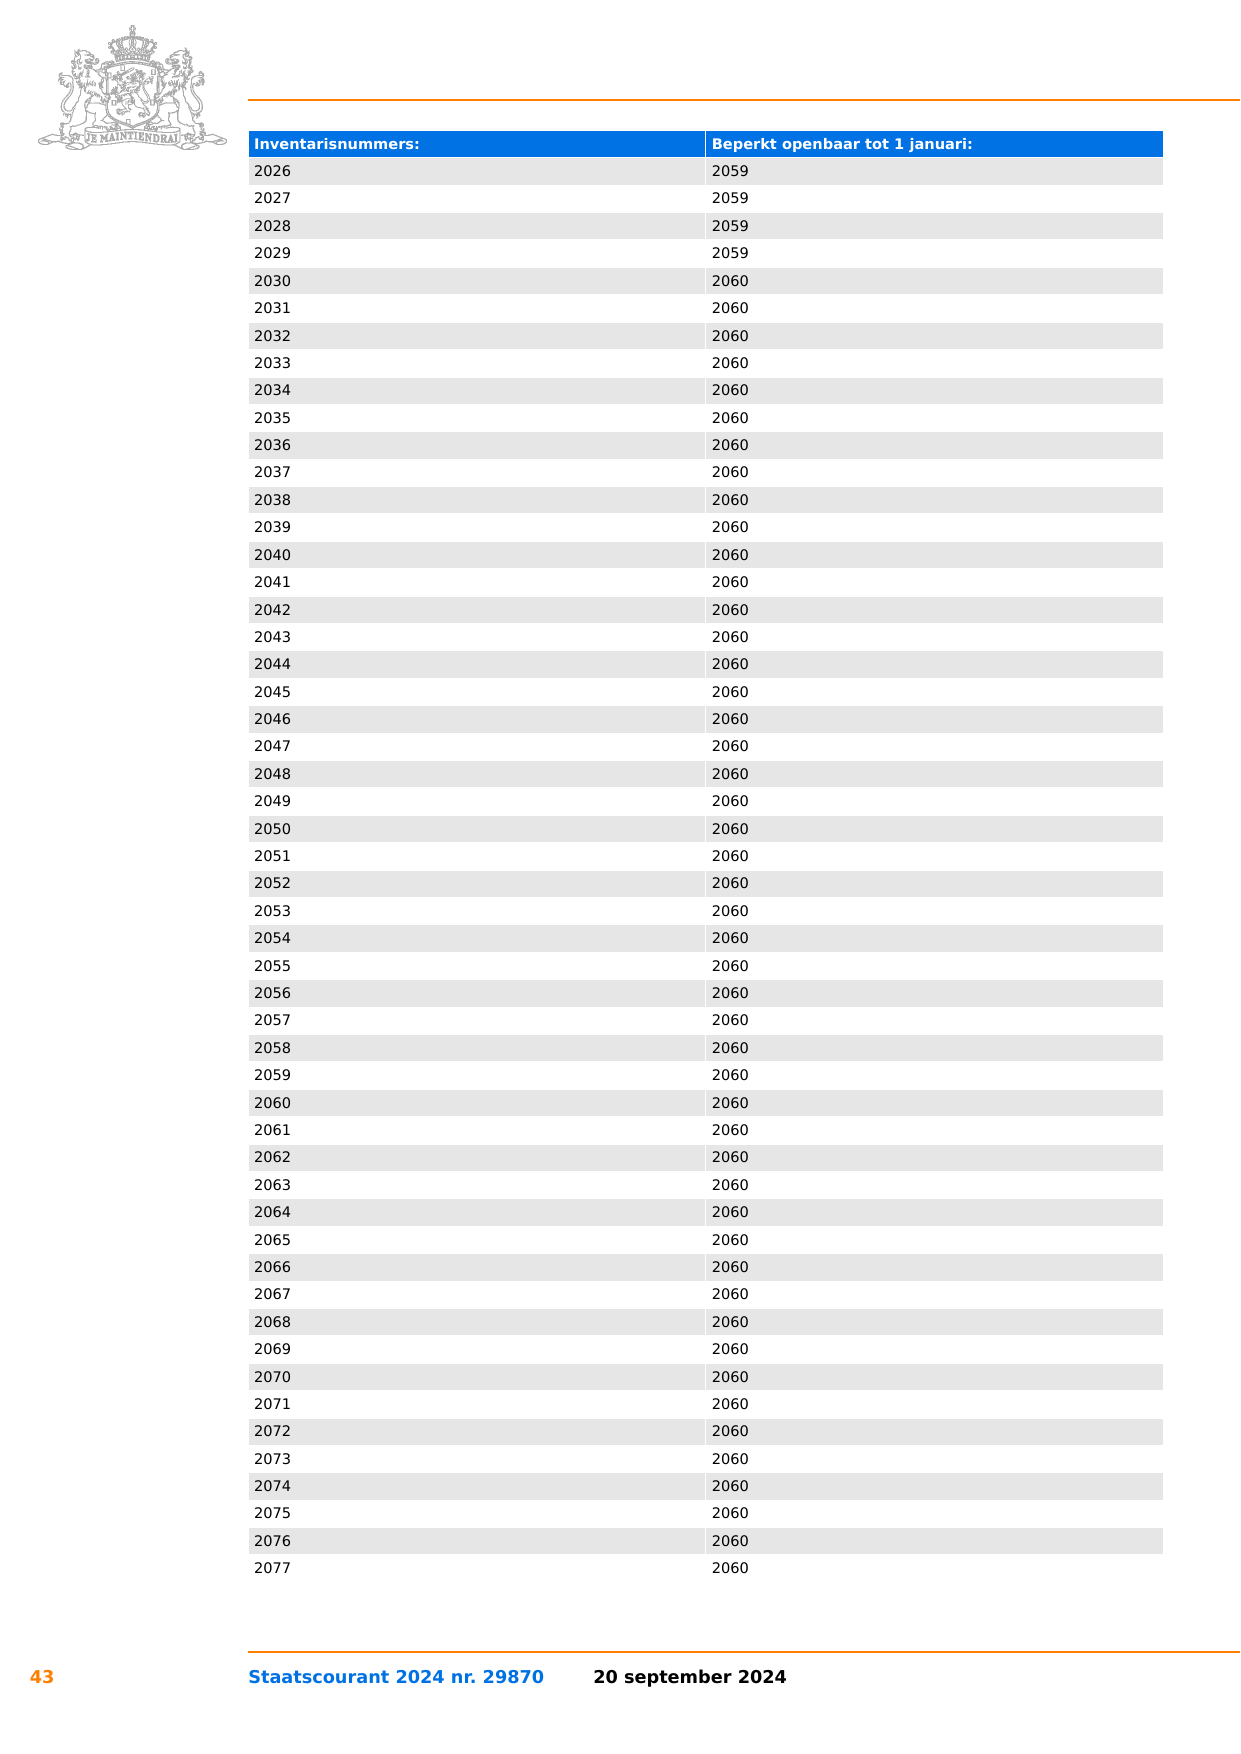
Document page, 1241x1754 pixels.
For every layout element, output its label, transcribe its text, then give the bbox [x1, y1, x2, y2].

table_cell 2070 [249, 1364, 705, 1390]
table_header Beperkt openbaar tot 1 januari: [706, 131, 1163, 157]
table_cell 2059 [706, 241, 1163, 267]
table_cell 2074 [249, 1473, 705, 1500]
table_cell 2060 [706, 1501, 1163, 1527]
table_cell 2060 [706, 569, 1163, 596]
table_cell 2044 [249, 651, 705, 678]
table_cell 2060 [706, 843, 1163, 869]
table_cell 2026 [249, 158, 705, 185]
table_cell 2040 [249, 542, 705, 568]
table_cell 2060 [706, 1090, 1163, 1116]
table_cell 2060 [706, 1391, 1163, 1417]
table_cell 2060 [706, 1227, 1163, 1253]
table_cell 2061 [249, 1117, 705, 1143]
table_cell 2073 [249, 1446, 705, 1472]
table_cell 2037 [249, 460, 705, 486]
table_cell 2060 [706, 1172, 1163, 1198]
table_cell 2060 [706, 1282, 1163, 1308]
table_cell 2060 [706, 1336, 1163, 1363]
table_cell 2057 [249, 1008, 705, 1034]
table_cell 2068 [249, 1309, 705, 1335]
table_cell 2059 [706, 213, 1163, 239]
table_cell 2076 [249, 1528, 705, 1554]
table_cell 2032 [249, 323, 705, 349]
table_cell 2060 [706, 1446, 1163, 1472]
table_cell 2063 [249, 1172, 705, 1198]
table_cell 2060 [706, 734, 1163, 760]
table_cell 2048 [249, 761, 705, 787]
table_cell 2028 [249, 213, 705, 239]
table_cell 2031 [249, 295, 705, 322]
table_cell 2060 [706, 1419, 1163, 1445]
table_cell 2060 [249, 1090, 705, 1116]
table_cell 2050 [249, 816, 705, 842]
table_cell 2060 [706, 295, 1163, 322]
table_cell 2039 [249, 515, 705, 541]
table_cell 2046 [249, 706, 705, 733]
table_cell 2060 [706, 378, 1163, 404]
table_cell 2060 [706, 1145, 1163, 1171]
table_cell 2042 [249, 597, 705, 623]
table_cell 2059 [706, 186, 1163, 212]
table_cell 2071 [249, 1391, 705, 1417]
table_cell 2060 [706, 1254, 1163, 1281]
table_cell 2060 [706, 761, 1163, 787]
table_cell 2067 [249, 1282, 705, 1308]
table_cell 2060 [706, 542, 1163, 568]
table_cell 2060 [706, 706, 1163, 733]
table_cell 2054 [249, 925, 705, 952]
table_cell 2060 [706, 1035, 1163, 1061]
table_cell 2064 [249, 1199, 705, 1226]
table_cell 2060 [706, 597, 1163, 623]
table_cell 2072 [249, 1419, 705, 1445]
table_cell 2060 [706, 432, 1163, 459]
table_cell 2060 [706, 350, 1163, 376]
table_cell 2051 [249, 843, 705, 869]
table_cell 2060 [706, 1008, 1163, 1034]
table_cell 2053 [249, 898, 705, 924]
table_cell 2060 [706, 1309, 1163, 1335]
table_cell 2060 [706, 789, 1163, 815]
table_cell 2060 [706, 651, 1163, 678]
table_cell 2038 [249, 487, 705, 513]
table_cell 2056 [249, 980, 705, 1007]
table_cell 2045 [249, 679, 705, 705]
table_cell 2059 [249, 1063, 705, 1089]
table_cell 2065 [249, 1227, 705, 1253]
table_header Inventarisnummers: [249, 131, 705, 157]
table_cell 2060 [706, 1556, 1163, 1582]
table_cell 2027 [249, 186, 705, 212]
table_cell 2043 [249, 624, 705, 650]
table_cell 2060 [706, 953, 1163, 979]
table_cell 2060 [706, 871, 1163, 897]
table_cell 2060 [706, 1063, 1163, 1089]
table_cell 2041 [249, 569, 705, 596]
table_cell 2066 [249, 1254, 705, 1281]
table_cell 2060 [706, 679, 1163, 705]
table_cell 2033 [249, 350, 705, 376]
table_cell 2060 [706, 1473, 1163, 1500]
table_cell 2034 [249, 378, 705, 404]
table_cell 2029 [249, 241, 705, 267]
table_cell 2059 [706, 158, 1163, 185]
table_cell 2060 [706, 1528, 1163, 1554]
table_cell 2060 [706, 816, 1163, 842]
table_cell 2060 [706, 925, 1163, 952]
table_cell 2035 [249, 405, 705, 431]
picture [38, 25, 227, 150]
table_cell 2060 [706, 405, 1163, 431]
table_cell 2062 [249, 1145, 705, 1171]
table_cell 2036 [249, 432, 705, 459]
table_cell 2049 [249, 789, 705, 815]
table_cell 2055 [249, 953, 705, 979]
table_cell 2069 [249, 1336, 705, 1363]
table_cell 2060 [706, 515, 1163, 541]
table_cell 2030 [249, 268, 705, 294]
table_cell 2060 [706, 980, 1163, 1007]
table_cell 2060 [706, 487, 1163, 513]
table_cell 2060 [706, 1117, 1163, 1143]
table_cell 2052 [249, 871, 705, 897]
table_cell 2060 [706, 268, 1163, 294]
table_cell 2060 [706, 460, 1163, 486]
table_cell 2060 [706, 1364, 1163, 1390]
table_cell 2060 [706, 323, 1163, 349]
table_cell 2060 [706, 624, 1163, 650]
table_cell 2060 [706, 898, 1163, 924]
table_cell 2060 [706, 1199, 1163, 1226]
table_cell 2077 [249, 1556, 705, 1582]
table_cell 2058 [249, 1035, 705, 1061]
table_cell 2075 [249, 1501, 705, 1527]
table_cell 2047 [249, 734, 705, 760]
